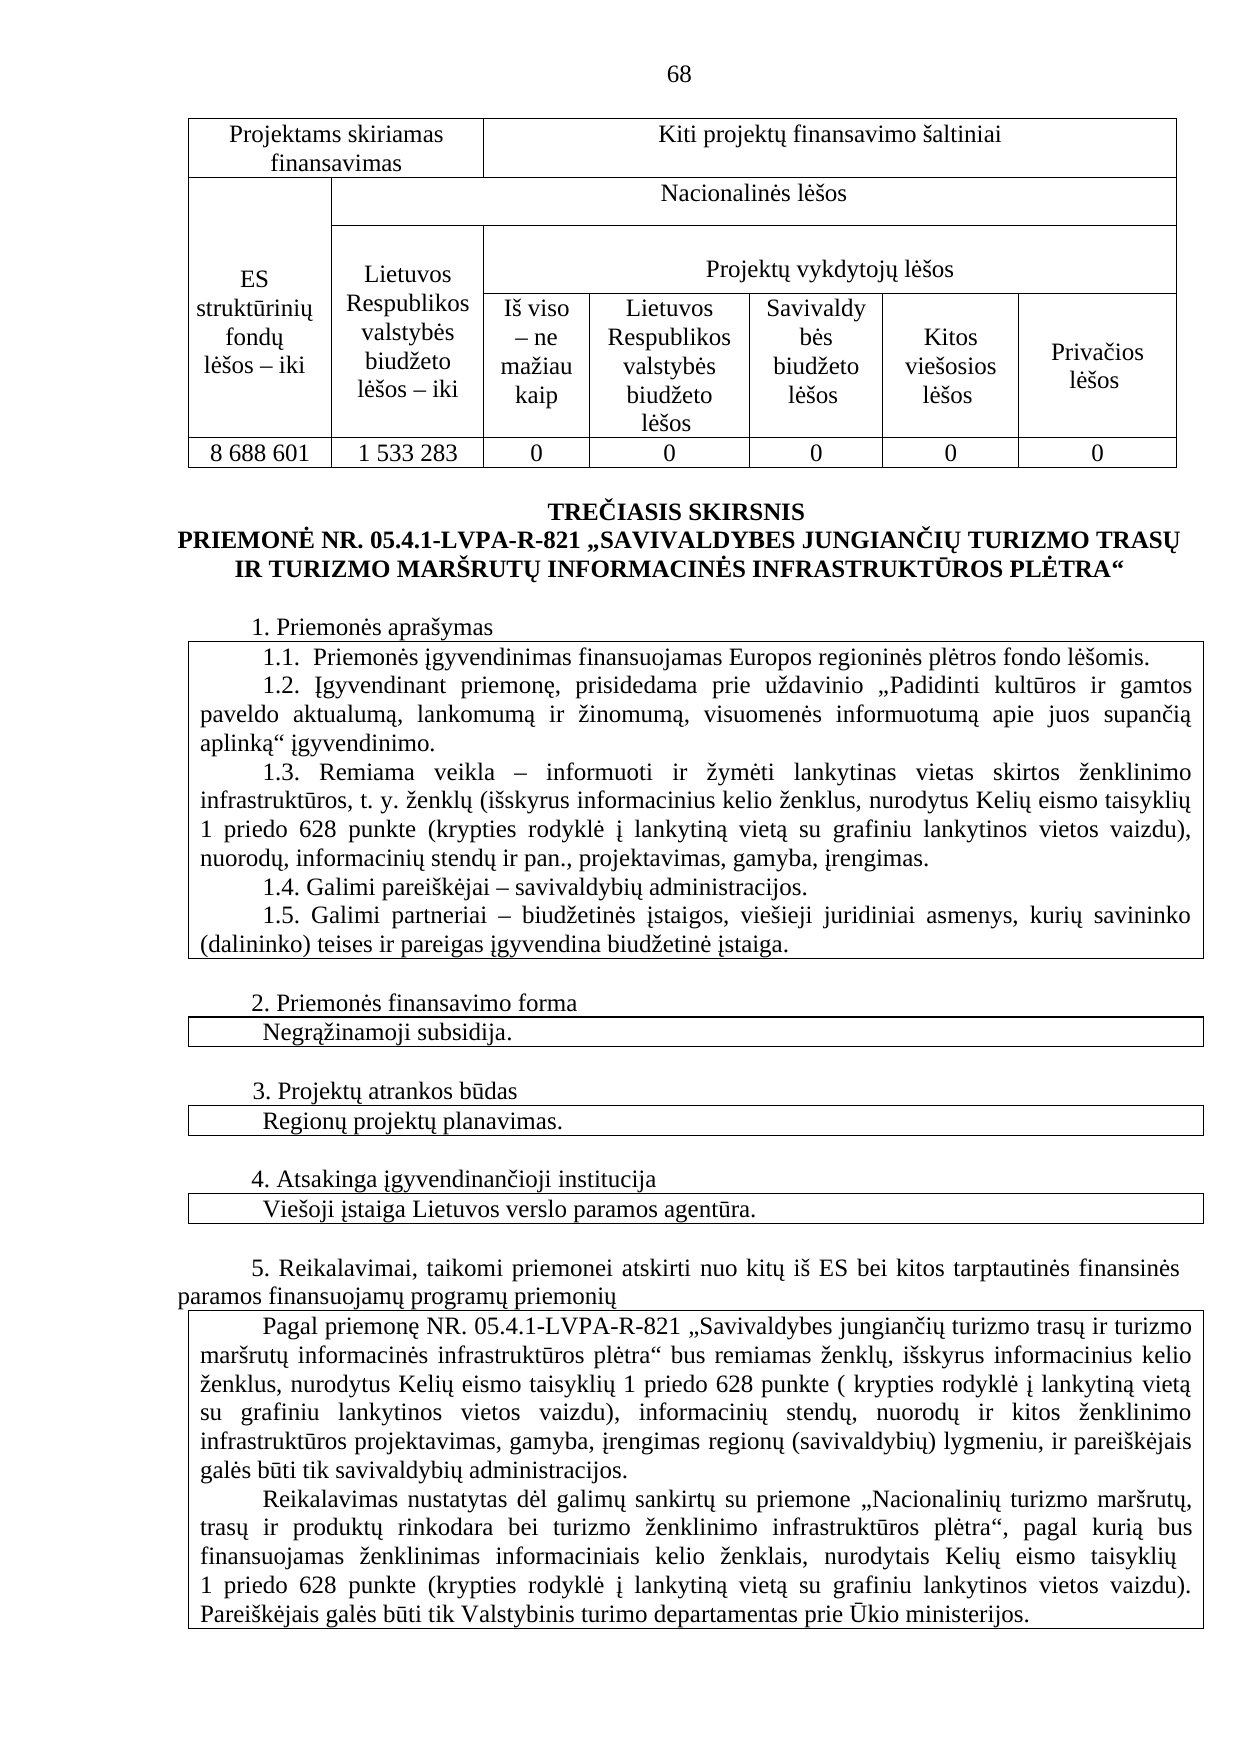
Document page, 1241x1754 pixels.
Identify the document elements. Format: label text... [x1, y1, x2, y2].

table_cell 0 [1019, 438, 1176, 467]
table_cell 1 533 283 [332, 438, 483, 467]
table_header Kiti projektų finansavimo šaltiniai [484, 119, 1176, 177]
table_header Viešoji įstaiga Lietuvos verslo paramos agentūra. [189, 1194, 1203, 1223]
table_cell Kitos viešosios lėšos [883, 294, 1018, 437]
table_cell 1.4. Galimi pareiškėjai – savivaldybių administracijos. 1.5. Galimi partneriai – biudžetinės įstaigos, viešieji juridiniai asmenys, kurių savininko (dalininko) teises ir pareigas įgyvendina biudžetinė įstaiga. [189, 872, 1203, 958]
table_cell 0 [484, 438, 589, 467]
table_cell Privačios lėšos [1019, 294, 1176, 437]
table_header Negrąžinamoji subsidija. [189, 1018, 1203, 1046]
table_cell 0 [883, 438, 1018, 467]
table_cell 8 688 601 [189, 438, 331, 467]
text 3. Projektų atrankos būdas [252, 1076, 1181, 1105]
table_header Pagal priemonę NR. 05.4.1-LVPA-R-821 „Savivaldybes jungiančių turizmo trasų ir turizmo maršrutų informacinės infrastruktūros plėtra“ bus remiamas ženklų, išskyrus informacinius kelio ženklus, nurodytus Kelių eismo taisyklių 1 priedo 628 punkte ( krypties rodyklė į lankytiną vietą su grafiniu lankytinos vietos vaizdu), informacinių stendų, nuorodų ir kitos ženklinimo infrastruktūros projektavimas, gamyba, įrengimas regionų (savivaldybių) lygmeniu, ir pareiškėjais galės būti tik savivaldybių administracijos. Reikalavimas nustatytas dėl galimų sankirtų su priemone „Nacionalinių turizmo maršrutų, trasų ir produktų rinkodara bei turizmo ženklinimo infrastruktūros plėtra“, pagal kurią bus finansuojamas ženklinimas informaciniais kelio ženklais, nurodytais Kelių eismo taisyklių 1 priedo 628 punkte (krypties rodyklė į lankytiną vietą su grafiniu lankytinos vietos vaizdu). Pareiškėjais galės būti tik Valstybinis turimo departamentas prie Ūkio ministerijos. [189, 1311, 1203, 1627]
table_header Regionų projektų planavimas. [189, 1106, 1203, 1134]
text 2. Priemonės finansavimo forma [251, 988, 1181, 1016]
table_cell Lietuvos Respublikos valstybės biudžeto lėšos [590, 294, 749, 437]
table_cell Projektų vykdytojų lėšos [484, 226, 1176, 292]
table_cell Lietuvos Respublikos valstybės biudžeto lėšos – iki [332, 226, 483, 437]
text TREČIASIS SKIRSNIS [177, 497, 1181, 526]
table_cell Iš viso – ne mažiau kaip [484, 294, 589, 437]
table_cell Nacionalinės lėšos [332, 178, 1176, 224]
text 1. Priemonės aprašymas [244, 612, 1181, 641]
text 5. Reikalavimai, taikomi priemonei atskirti nuo kitų iš ES bei kitos tarptautinės finansinės paramos finansuojamų programų priemonių [177, 1253, 1181, 1310]
table_cell 0 [590, 438, 749, 467]
table_cell 1.2. Įgyvendinant priemonę, prisidedama prie uždavinio „Padidinti kultūros ir gamtos paveldo aktualumą, lankomumą ir žinomumą, visuomenės informuotumą apie juos supančią aplinką“ įgyvendinimo. [189, 670, 1203, 757]
table_cell Savivaldybės biudžeto lėšos [750, 294, 882, 437]
table_header Projektams skiriamas finansavimas [189, 119, 483, 177]
table_header 1.1. Priemonės įgyvendinimas finansuojamas Europos regioninės plėtros fondo lėšomis. [189, 642, 1203, 670]
table_cell ES struktūrinių fondų lėšos – iki [189, 178, 331, 437]
table_cell 0 [750, 438, 882, 467]
text 4. Atsakinga įgyvendinančioji institucija [177, 1164, 1181, 1193]
table_cell 1.3. Remiama veikla – informuoti ir žymėti lankytinas vietas skirtos ženklinimo infrastruktūros, t. y. ženklų (išskyrus informacinius kelio ženklus, nurodytus Kelių eismo taisyklių 1 priedo 628 punkte (krypties rodyklė į lankytiną vietą su grafiniu lankytinos vietos vaizdu), nuorodų, informacinių stendų ir pan., projektavimas, gamyba, įrengimas. [189, 757, 1203, 872]
text PRIEMONĖ NR. 05.4.1-LVPA-R-821 „SAVIVALDYBES JUNGIANČIŲ TURIZMO TRASŲ IR TURIZMO MARŠRUTŲ INFORMACINĖS INFRASTRUKTŪROS PLĖTRA“ [177, 526, 1181, 583]
